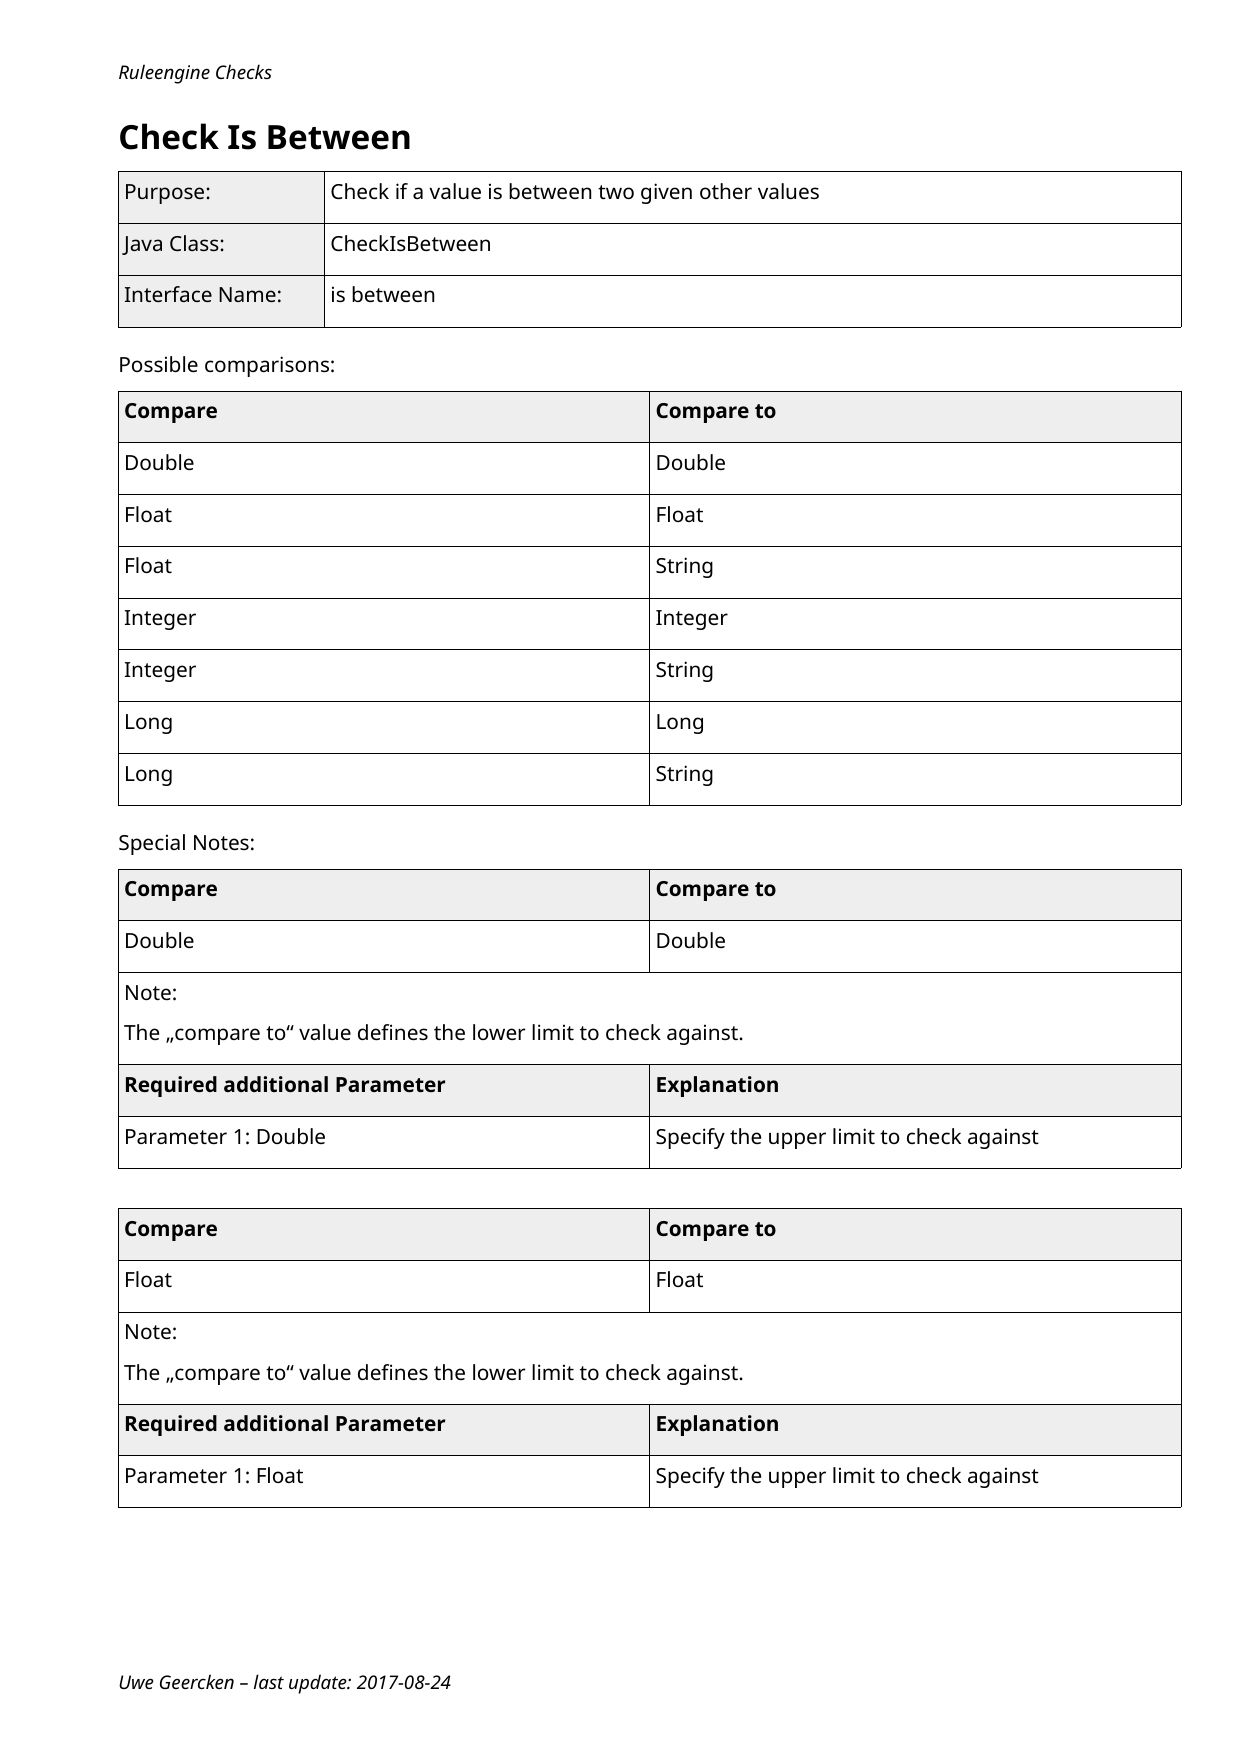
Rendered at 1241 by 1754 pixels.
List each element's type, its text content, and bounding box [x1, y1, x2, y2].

table_cell Specify the upper limit to check against [650, 1456, 1181, 1507]
table_header Compare [119, 1209, 649, 1260]
table_cell Interface Name: [119, 276, 324, 327]
table_cell Specify the upper limit to check against [650, 1117, 1181, 1168]
table_cell Integer [119, 599, 649, 649]
table_cell Required additional Parameter [119, 1065, 649, 1116]
table_cell Double [119, 921, 649, 972]
table_cell Note: The „compare to“ value defines the lower limit to check against. [119, 1313, 1181, 1403]
table_cell Long [119, 702, 649, 753]
table_cell Note: The „compare to“ value defines the lower limit to check against. [119, 973, 1181, 1064]
table_cell Parameter 1: Float [119, 1456, 649, 1507]
table_cell Long [119, 754, 649, 805]
table_cell Float [119, 1261, 649, 1312]
table_cell Long [650, 702, 1181, 753]
table_cell Float [119, 547, 649, 598]
table_cell Integer [650, 599, 1181, 649]
text Possible comparisons: [118, 350, 1181, 379]
table_cell Required additional Parameter [119, 1405, 649, 1455]
table_cell Float [650, 495, 1181, 546]
text Special Notes: [118, 828, 1181, 857]
table_cell String [650, 650, 1181, 701]
table_header Compare to [650, 1209, 1181, 1260]
table_cell Double [650, 921, 1181, 972]
table_cell Parameter 1: Double [119, 1117, 649, 1168]
table_cell String [650, 547, 1181, 598]
table_header Compare to [650, 870, 1181, 920]
table_header Compare to [650, 392, 1181, 442]
table_cell Java Class: [119, 224, 324, 275]
table_header Compare [119, 392, 649, 442]
table_cell Explanation [650, 1405, 1181, 1455]
table_cell String [650, 754, 1181, 805]
table_cell is between [325, 276, 1181, 327]
table_header Purpose: [119, 172, 324, 223]
table_cell Double [650, 443, 1181, 494]
text Check Is Between [118, 114, 1181, 159]
table_header Compare [119, 870, 649, 920]
table_cell CheckIsBetween [325, 224, 1181, 275]
table_cell Double [119, 443, 649, 494]
table_cell Explanation [650, 1065, 1181, 1116]
table_header Check if a value is between two given other values [325, 172, 1181, 223]
table_cell Integer [119, 650, 649, 701]
table_cell Float [119, 495, 649, 546]
table_cell Float [650, 1261, 1181, 1312]
